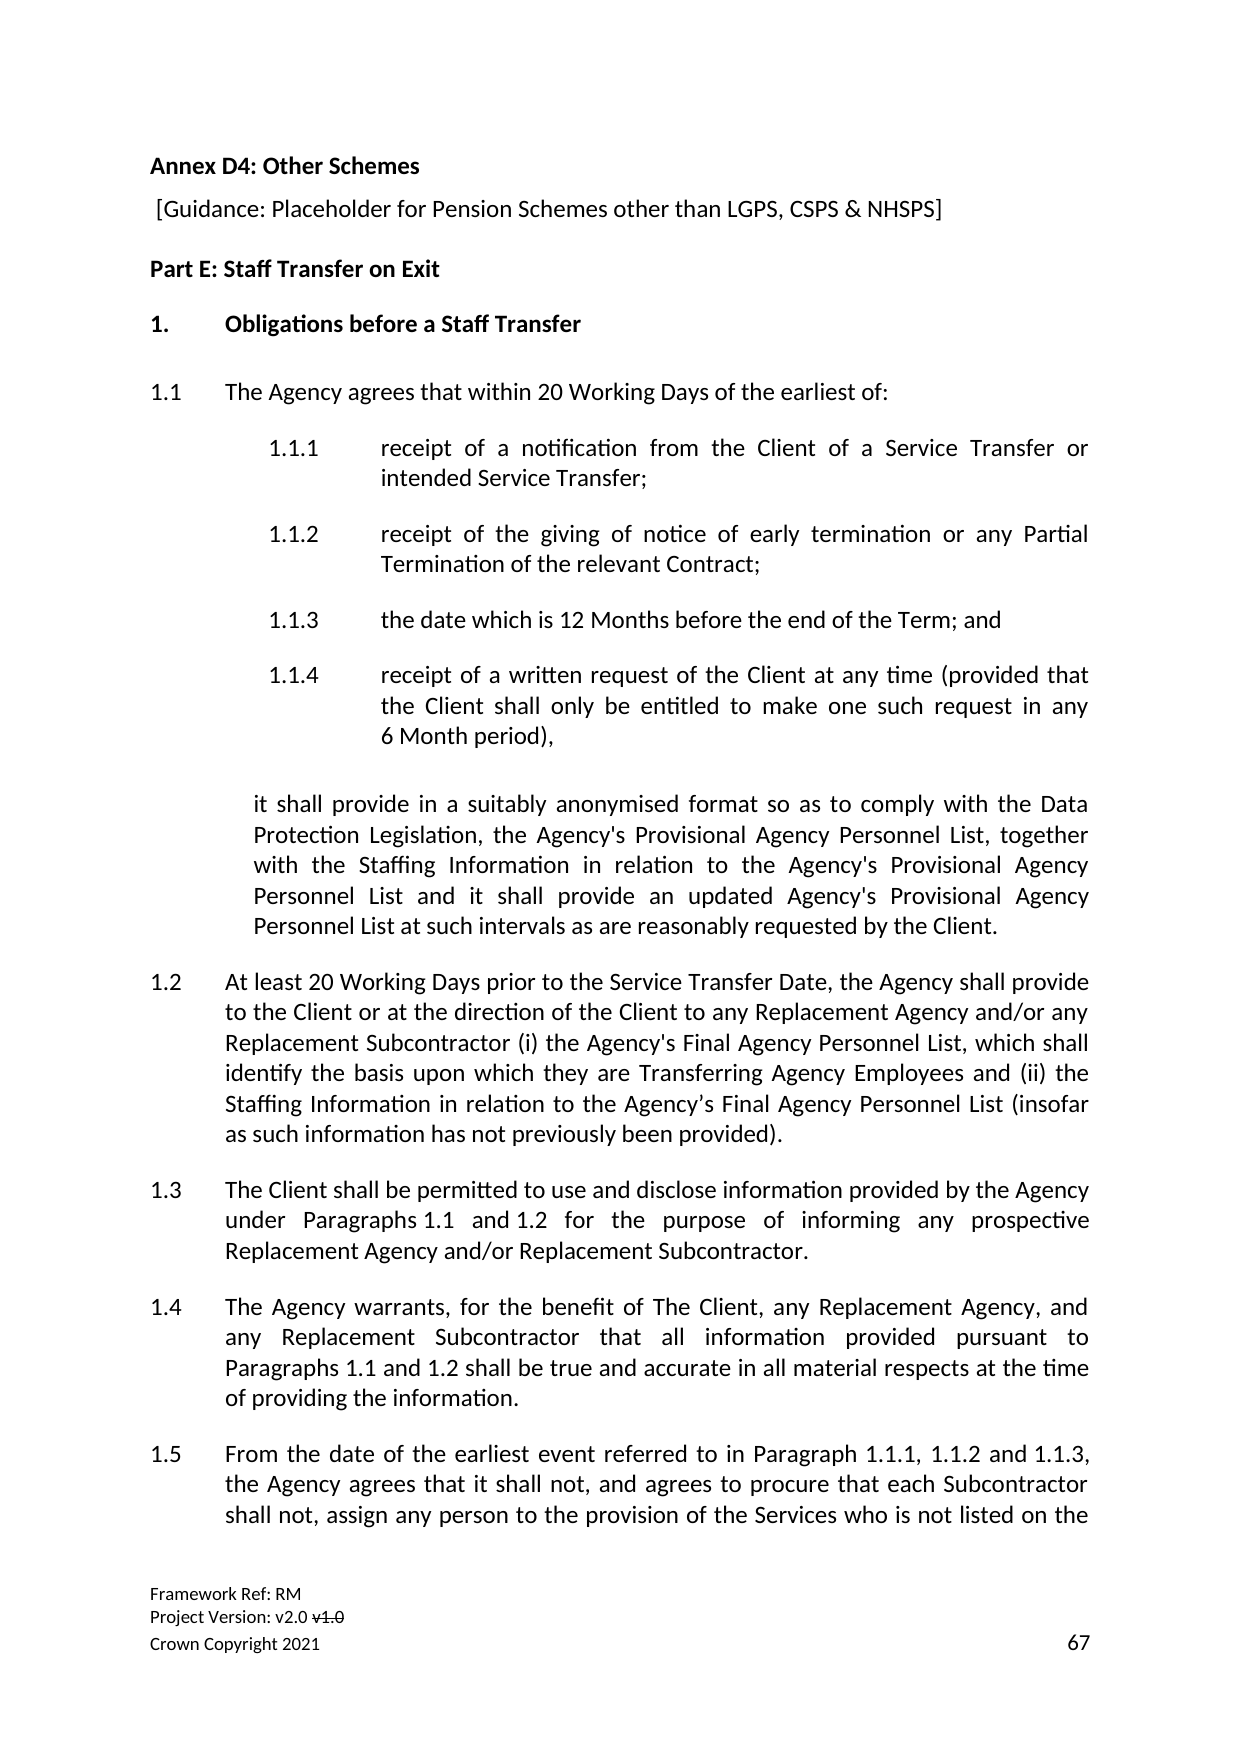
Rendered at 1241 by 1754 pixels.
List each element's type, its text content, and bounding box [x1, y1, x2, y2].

list The Agency agrees that within 20 Working Days of the earliest of: [150, 376, 1090, 407]
list the date which is 12 Months before the end of the Term; and [268, 604, 1090, 634]
list From the date of the earliest event referred to in Paragraph 1.1.1, 1.1.2 and 1.1.3, the Agency agrees that it shall not, and agrees to procure that each Subcontractor shall not, assign any person to the provision of the Services who is not listed on the [150, 1438, 1090, 1529]
text Annex D4: Other Schemes [150, 150, 1090, 181]
list receipt of a notification from the Client of a Service Transfer or intended Service Transfer; [268, 432, 1090, 493]
list receipt of the giving of notice of early termination or any Partial Termination of the relevant Contract; [268, 518, 1090, 579]
list At least 20 Working Days prior to the Service Transfer Date, the Agency shall provide to the Client or at the direction of the Client to any Replacement Agency and/or any Replacement Subcontractor (i) the Agency's Final Agency Personnel List, which shall identify the basis upon which they are Transferring Agency Employees and (ii) the Staffing Information in relation to the Agency’s Final Agency Personnel List (insofar as such information has not previously been provided). [150, 966, 1090, 1149]
text it shall provide in a suitably anonymised format so as to comply with the Data Protection Legislation, the Agency's Provisional Agency Personnel List, together with the Staffing Information in relation to the Agency's Provisional Agency Personnel List and it shall provide an updated Agency's Provisional Agency Personnel List at such intervals as are reasonably requested by the Client. [253, 788, 1090, 941]
list The Client shall be permitted to use and disclose information provided by the Agency under Paragraphs 1.1 and 1.2 for the purpose of informing any prospective Replacement Agency and/or Replacement Subcontractor. [150, 1174, 1090, 1266]
list receipt of a written request of the Client at any time (provided that the Client shall only be entitled to make one such request in any 6 Month period), [268, 659, 1090, 751]
text [Guidance: Placeholder for Pension Schemes other than LGPS, CSPS & NHSPS] [150, 193, 1090, 223]
list Obligations before a Staff Transfer [150, 308, 1090, 339]
text Part E: Staff Transfer on Exit [150, 253, 1090, 283]
list The Agency warrants, for the benefit of The Client, any Replacement Agency, and any Replacement Subcontractor that all information provided pursuant to Paragraphs 1.1 and 1.2 shall be true and accurate in all material respects at the time of providing the information. [150, 1291, 1090, 1413]
